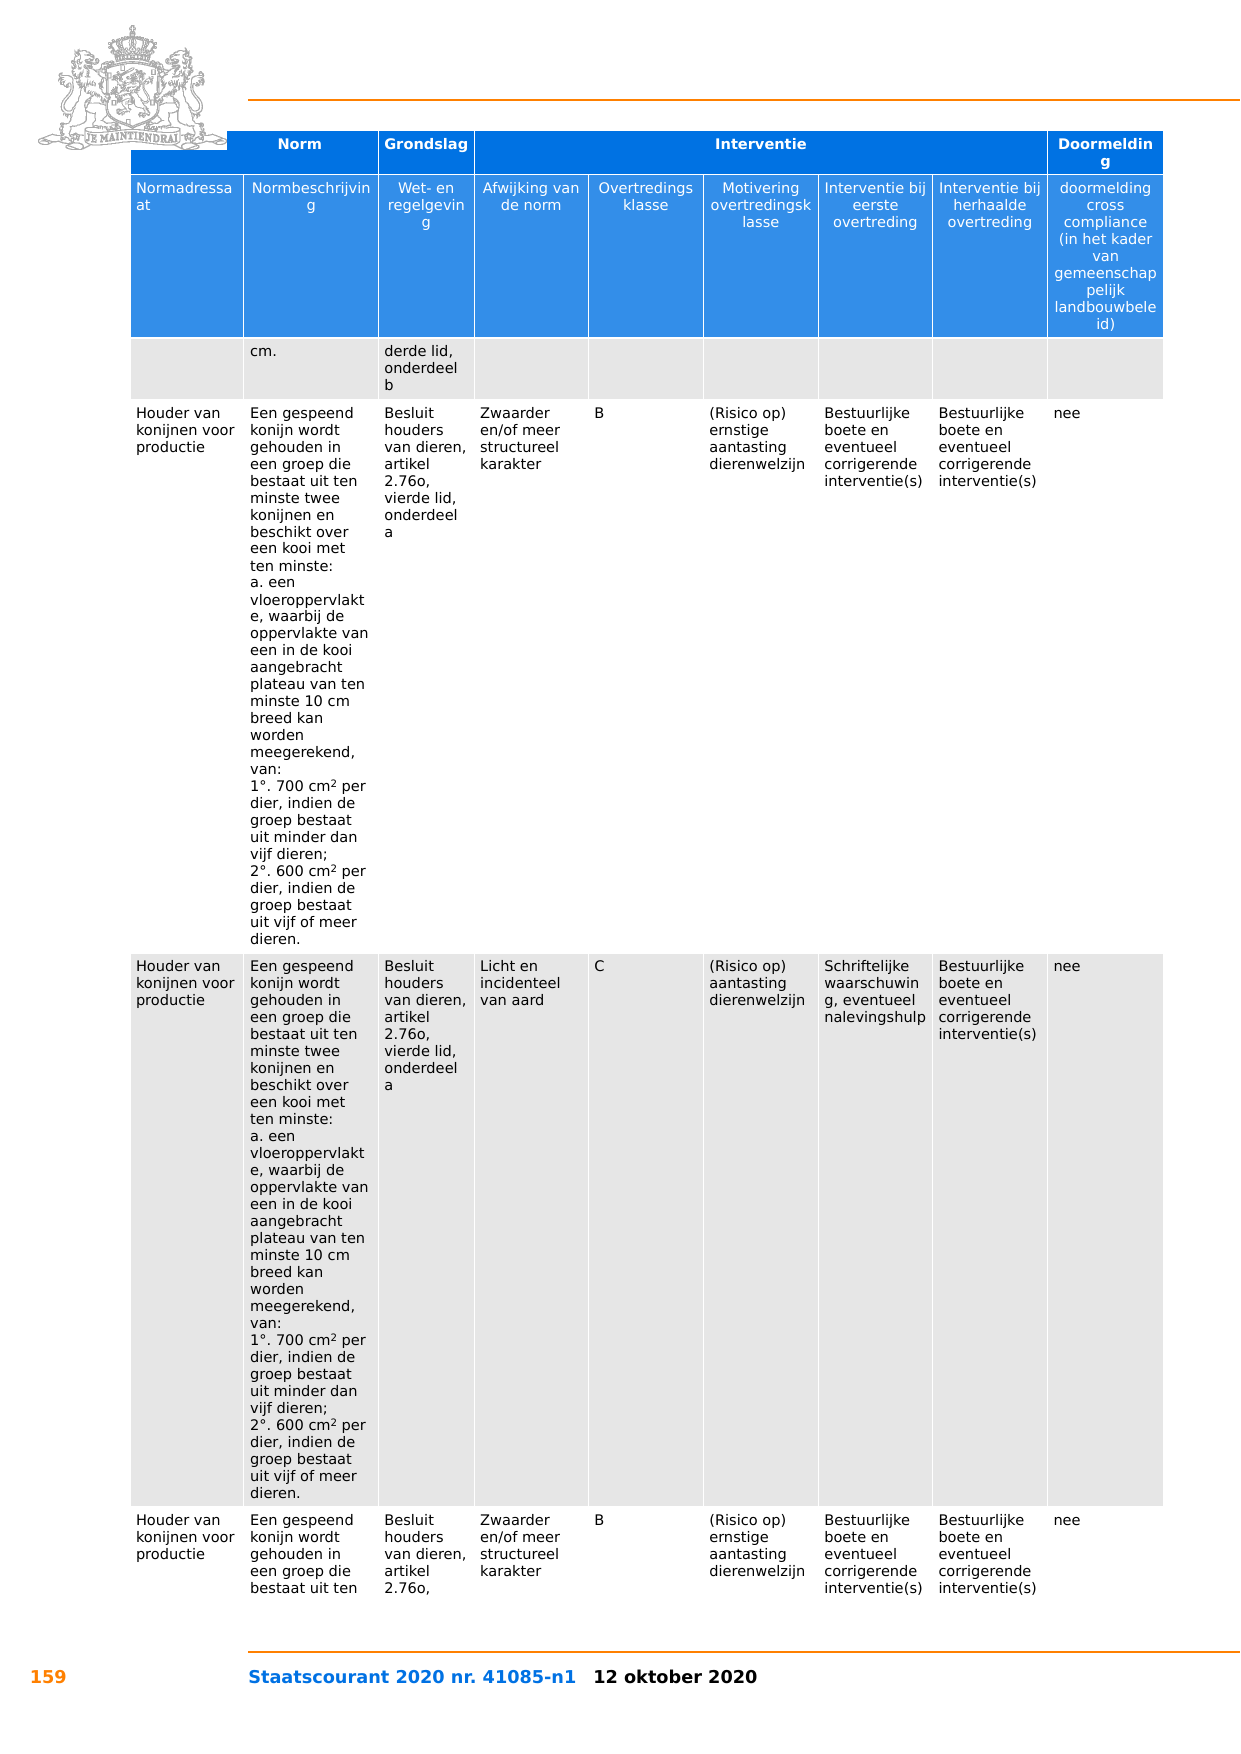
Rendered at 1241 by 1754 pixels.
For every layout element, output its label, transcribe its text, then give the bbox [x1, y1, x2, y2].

table_cell Normadressaat [131, 175, 243, 337]
table_cell Zwaarder en/of meer structureel karakter [475, 1508, 588, 1602]
table_cell Besluit houders van dieren, artikel 2.76o, vierde lid, onderdeel a [379, 954, 474, 1506]
table_cell [131, 339, 243, 399]
table_cell Schriftelijke waarschuwing, eventueel nalevingshulp [819, 954, 932, 1506]
table_cell [589, 339, 703, 399]
table_cell nee [1048, 1508, 1163, 1602]
table_cell Bestuurlijke boete en eventueel corrigerende interventie(s) [933, 954, 1047, 1506]
table_cell doormelding cross compliance (in het kader van gemeenschappelijk landbouwbeleid) [1048, 175, 1163, 337]
table_cell Interventie bij eerste overtreding [819, 175, 932, 337]
table_cell (Risico op) ernstige aantasting dierenwelzijn [704, 1508, 818, 1602]
table_cell B [589, 400, 703, 953]
table_cell Normbeschrijving [244, 175, 378, 337]
table_cell cm. [244, 339, 378, 399]
table_cell Bestuurlijke boete en eventueel corrigerende interventie(s) [819, 1508, 932, 1602]
table_header Grondslag [379, 131, 474, 174]
table_cell [819, 339, 932, 399]
table_cell Een gespeend konijn wordt gehouden in een groep die bestaat uit ten minste twee konijnen en beschikt over een kooi met ten minste: a. een vloeroppervlakte, waarbij de oppervlakte van een in de kooi aangebracht plateau van ten minste 10 cm breed kan worden meegerekend, van: 1°. 700 cm2 per dier, indien de groep bestaat uit minder dan vijf dieren; 2°. 600 cm2 per dier, indien de groep bestaat uit vijf of meer dieren. [244, 400, 378, 953]
table_cell Zwaarder en/of meer structureel karakter [475, 400, 588, 953]
table_cell Houder van konijnen voor productie [131, 954, 243, 1506]
table_cell (Risico op) aantasting dierenwelzijn [704, 954, 818, 1506]
table_cell nee [1048, 400, 1163, 953]
table_header Norm [131, 131, 378, 174]
table_cell Licht en incidenteel van aard [475, 954, 588, 1506]
table_cell Bestuurlijke boete en eventueel corrigerende interventie(s) [933, 1508, 1047, 1602]
table_cell [1048, 339, 1163, 399]
table_cell Overtredingsklasse [589, 175, 703, 337]
table_cell (Risico op) ernstige aantasting dierenwelzijn [704, 400, 818, 953]
table_header Doormelding [1048, 131, 1163, 174]
table_cell Besluit houders van dieren, artikel 2.76o, vierde lid, onderdeel a [379, 400, 474, 953]
table_cell Een gespeend konijn wordt gehouden in een groep die bestaat uit ten minste twee konijnen en beschikt over een kooi met ten minste: a. een vloeroppervlakte, waarbij de oppervlakte van een in de kooi aangebracht plateau van ten minste 10 cm breed kan worden meegerekend, van: 1°. 700 cm2 per dier, indien de groep bestaat uit minder dan vijf dieren; 2°. 600 cm2 per dier, indien de groep bestaat uit vijf of meer dieren. [244, 954, 378, 1506]
table_cell Besluit houders van dieren, artikel 2.76o, [379, 1508, 474, 1602]
table_cell Een gespeend konijn wordt gehouden in een groep die bestaat uit ten [244, 1508, 378, 1602]
table_cell Bestuurlijke boete en eventueel corrigerende interventie(s) [819, 400, 932, 953]
table_cell [704, 339, 818, 399]
table_cell [933, 339, 1047, 399]
table_cell nee [1048, 954, 1163, 1506]
picture [38, 25, 227, 150]
table_cell Houder van konijnen voor productie [131, 1508, 243, 1602]
table_cell B [589, 1508, 703, 1602]
table_cell Bestuurlijke boete en eventueel corrigerende interventie(s) [933, 400, 1047, 953]
table_cell C [589, 954, 703, 1506]
table_cell Houder van konijnen voor productie [131, 400, 243, 953]
table_cell Interventie bij herhaalde overtreding [933, 175, 1047, 337]
table_cell Afwijking van de norm [475, 175, 588, 337]
table_header Interventie [475, 131, 1047, 174]
table_cell derde lid, onderdeel b [379, 339, 474, 399]
table_cell Motivering overtredingsklasse [704, 175, 818, 337]
table_cell [475, 339, 588, 399]
table_cell Wet- en regelgeving [379, 175, 474, 337]
